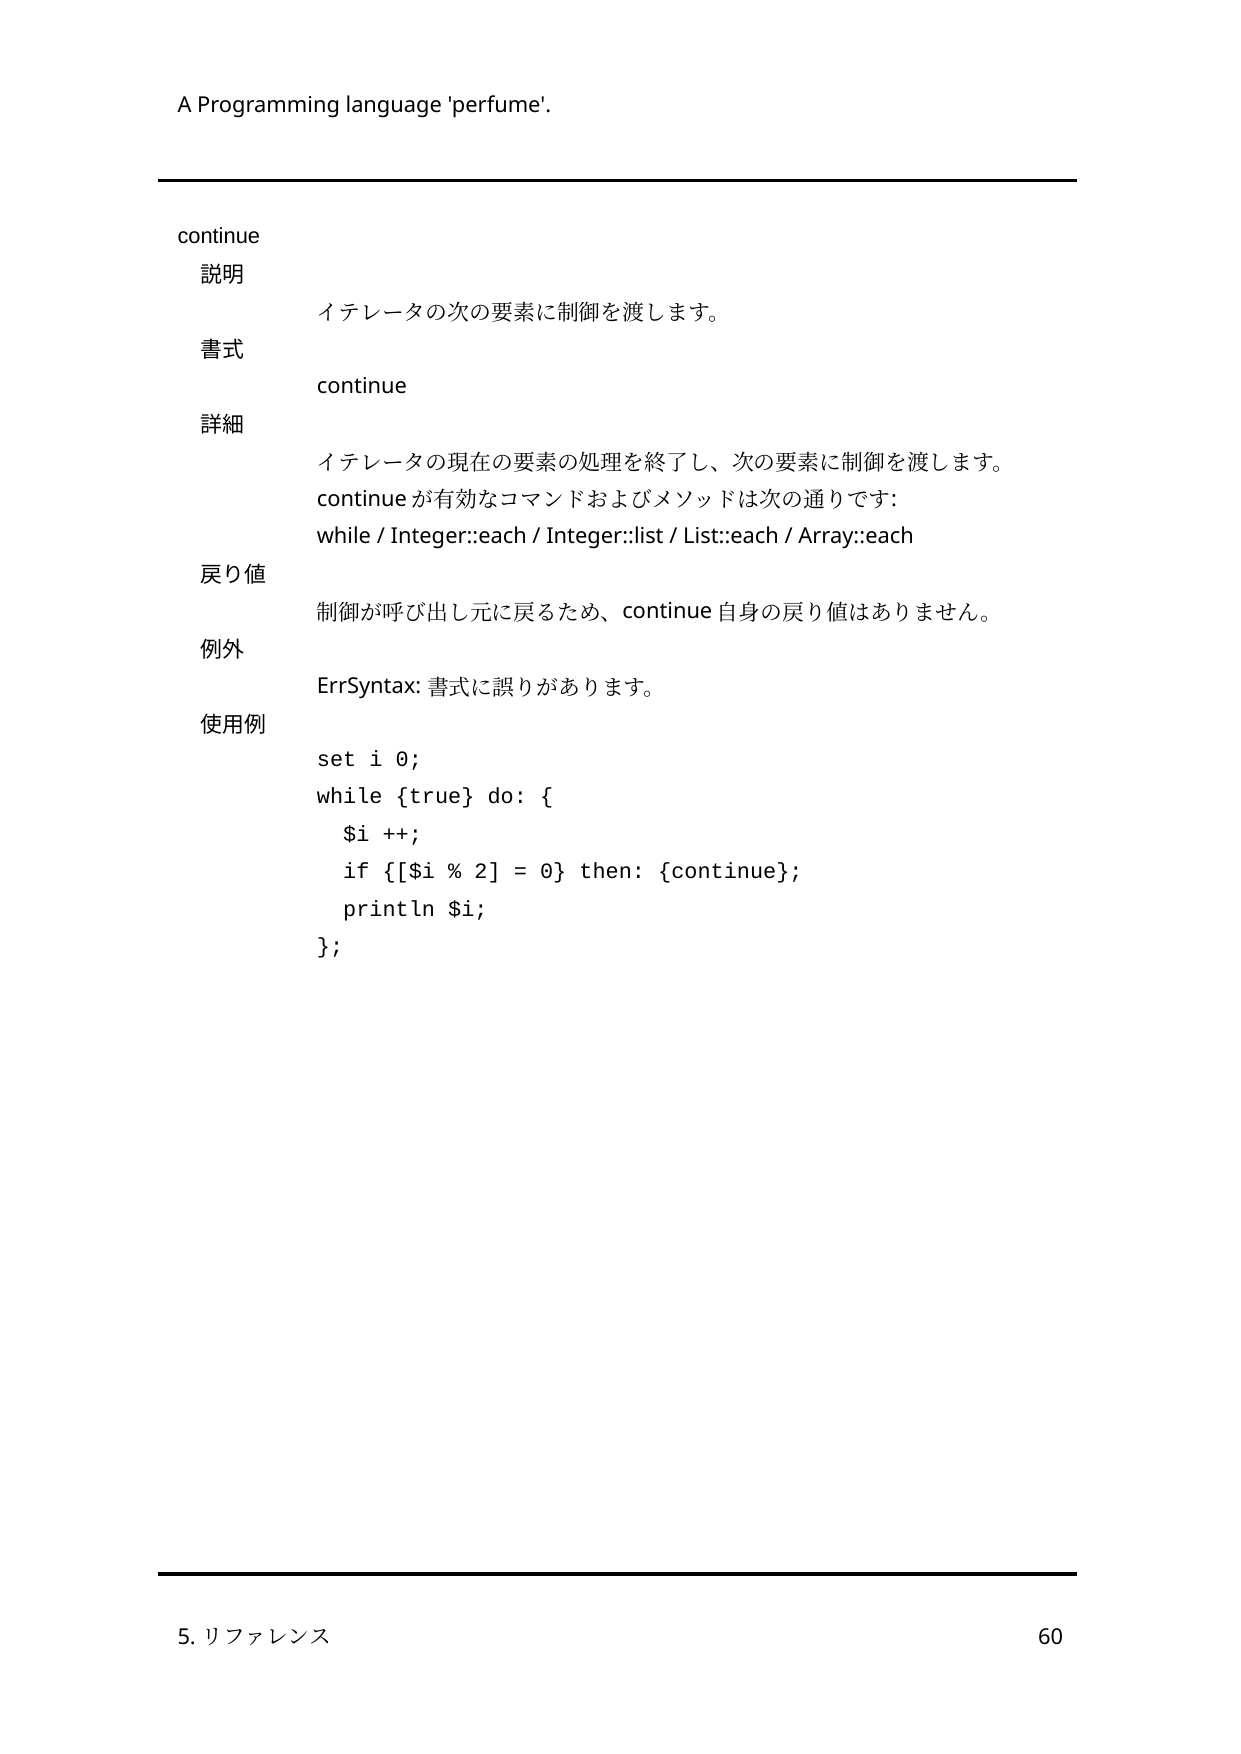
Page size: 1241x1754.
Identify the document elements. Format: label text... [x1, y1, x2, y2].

table_cell ErrSyntax: 書式に誤りがあります。 [317, 629, 1063, 704]
table_header イテレータの次の要素に制御を渡します。 [317, 254, 1063, 329]
table_cell set i 0; while {true} do: { $i ++; if {[$i % 2] = 0} then: {continue}; println $i; }; [317, 704, 1063, 967]
table_cell 使用例 [200, 704, 317, 967]
table_cell 制御が呼び出し元に戻るため、continue自身の戻り値はありません。 [317, 554, 1063, 629]
table_cell 戻り値 [200, 554, 317, 629]
table_cell イテレータの現在の要素の処理を終了し、次の要素に制御を渡します。 continueが有効なコマンドおよびメソッドは次の通りです: while / Integer::each / Integer::list / List::each / Array::each [317, 404, 1063, 554]
table_cell 書式 [200, 329, 317, 404]
table_cell continue [317, 329, 1063, 404]
table_cell 詳細 [200, 404, 317, 554]
table_header 説明 [200, 254, 317, 329]
subtitle continue [177, 217, 1063, 254]
table_cell 例外 [200, 629, 317, 704]
